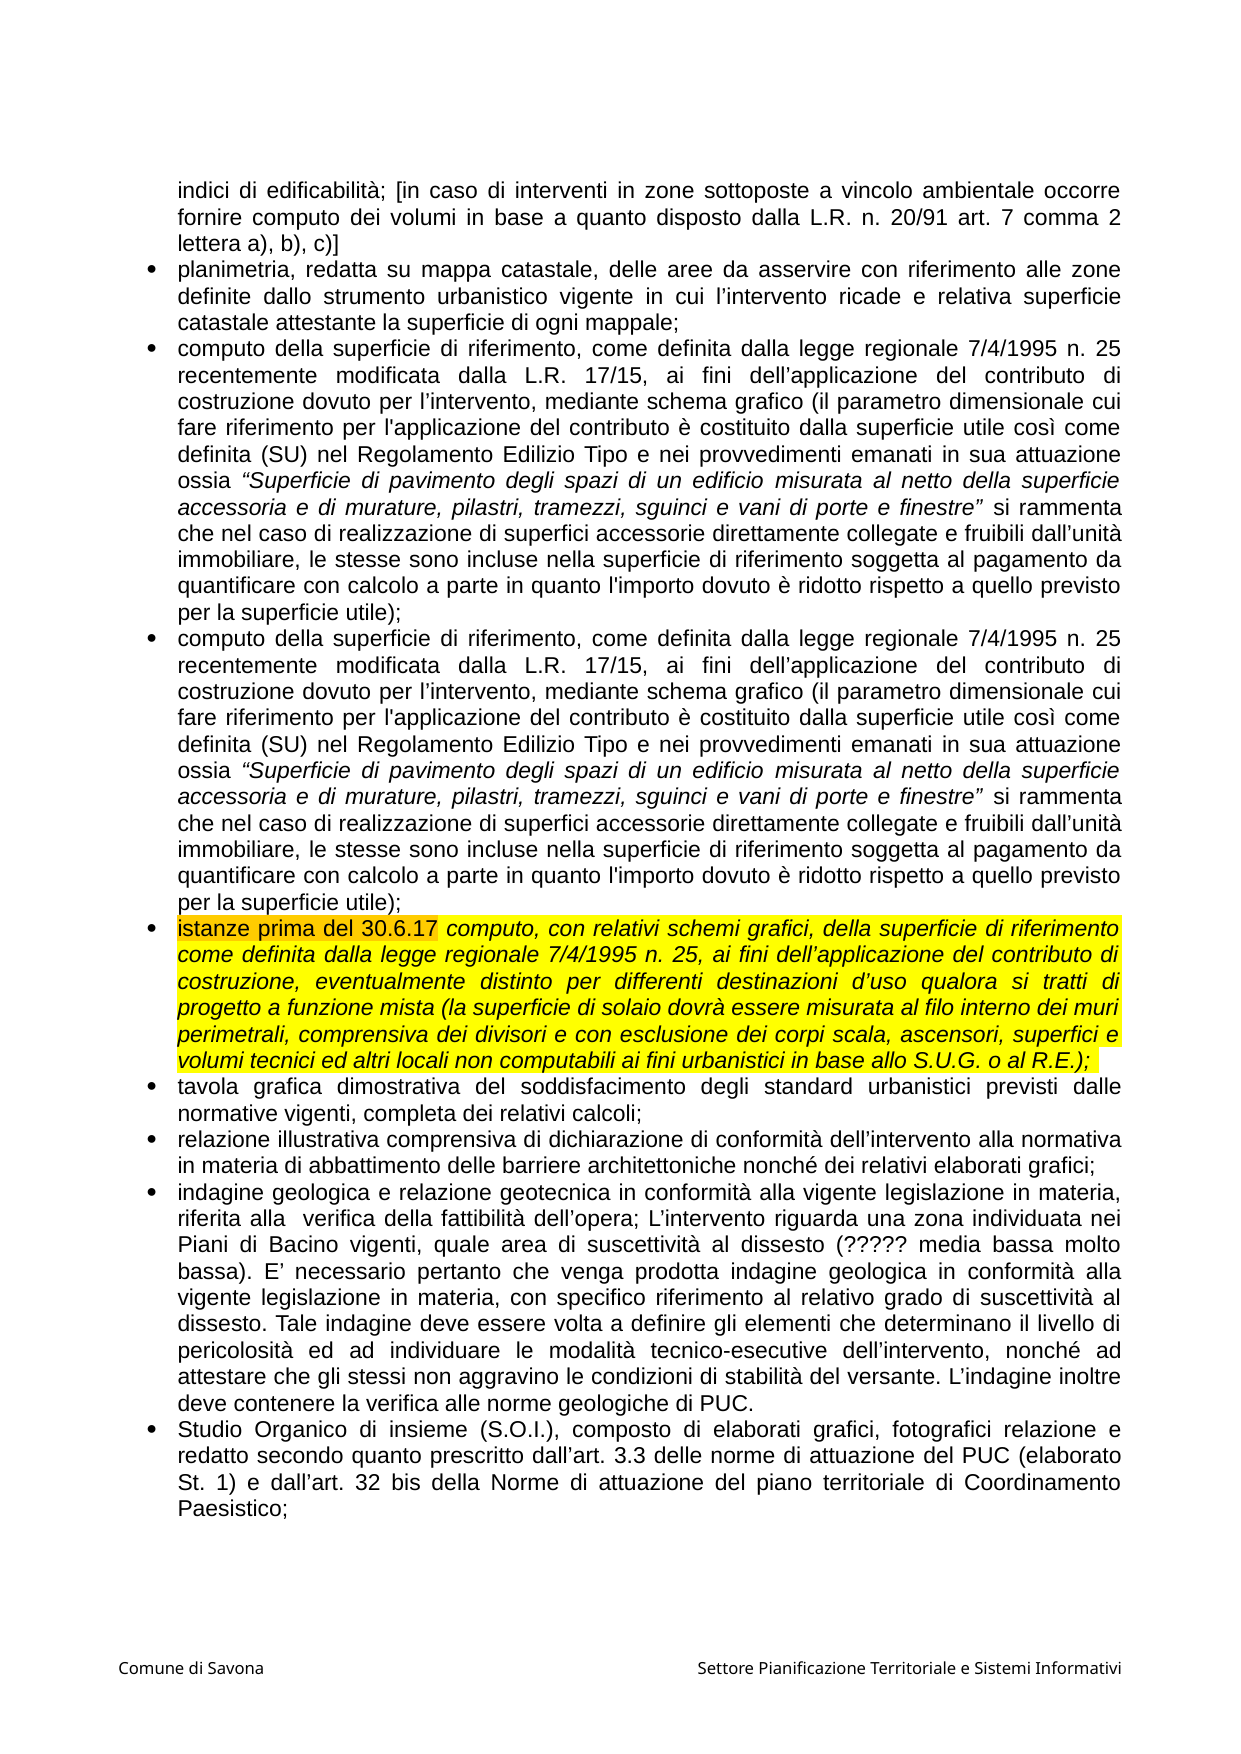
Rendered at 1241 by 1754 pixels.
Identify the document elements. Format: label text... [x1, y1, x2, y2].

list istanze prima del 30.6.17 computo, con relativi schemi grafici, della superficie di riferimento come definita dalla legge regionale 7/4/1995 n. 25, ai fini dell’applicazione del contributo di costruzione, eventualmente distinto per differenti destinazioni d’uso qualora si tratti di progetto a funzione mista (la superficie di solaio dovrà essere misurata al filo interno dei muri perimetrali, comprensiva dei divisori e con esclusione dei corpi scala, ascensori, superfici e volumi tecnici ed altri locali non computabili ai fini urbanistici in base allo S.U.G. o al R.E.); [148, 915, 1122, 1073]
list planimetria, redatta su mappa catastale, delle aree da asservire con riferimento alle zone definite dallo strumento urbanistico vigente in cui l’intervento ricade e relativa superficie catastale attestante la superficie di ogni mappale; [148, 256, 1122, 335]
list relazione illustrativa comprensiva di dichiarazione di conformità dell’intervento alla normativa in materia di abbattimento delle barriere architettoniche nonché dei relativi elaborati grafici; [148, 1126, 1122, 1179]
list computo della superficie di riferimento, come definita dalla legge regionale 7/4/1995 n. 25 recentemente modificata dalla L.R. 17/15, ai fini dell’applicazione del contributo di costruzione dovuto per l’intervento, mediante schema grafico (il parametro dimensionale cui fare riferimento per l'applicazione del contributo è costituito dalla superficie utile così come definita (SU) nel Regolamento Edilizio Tipo e nei provvedimenti emanati in sua attuazione ossia “Superficie di pavimento degli spazi di un edificio misurata al netto della superficie accessoria e di murature, pilastri, tramezzi, sguinci e vani di porte e finestre” si rammenta che nel caso di realizzazione di superfici accessorie direttamente collegate e fruibili dall’unità immobiliare, le stesse sono incluse nella superficie di riferimento soggetta al pagamento da quantificare con calcolo a parte in quanto l'importo dovuto è ridotto rispetto a quello previsto per la superficie utile); [148, 625, 1122, 915]
list indagine geologica e relazione geotecnica in conformità alla vigente legislazione in materia, riferita alla verifica della fattibilità dell’opera; L’intervento riguarda una zona individuata nei Piani di Bacino vigenti, quale area di suscettività al dissesto (????? media bassa molto bassa). E’ necessario pertanto che venga prodotta indagine geologica in conformità alla vigente legislazione in materia, con specifico riferimento al relativo grado di suscettività al dissesto. Tale indagine deve essere volta a definire gli elementi che determinano il livello di pericolosità ed ad individuare le modalità tecnico-esecutive dell’intervento, nonché ad attestare che gli stessi non aggravino le condizioni di stabilità del versante. L’indagine inoltre deve contenere la verifica alle norme geologiche di PUC. [148, 1179, 1122, 1416]
list indici di edificabilità; [in caso di interventi in zone sottoposte a vincolo ambientale occorre fornire computo dei volumi in base a quanto disposto dalla L.R. n. 20/91 art. 7 comma 2 lettera a), b), c)] [148, 177, 1122, 256]
list tavola grafica dimostrativa del soddisfacimento degli standard urbanistici previsti dalle normative vigenti, completa dei relativi calcoli; [148, 1073, 1122, 1126]
list Studio Organico di insieme (S.O.I.), composto di elaborati grafici, fotografici relazione e redatto secondo quanto prescritto dall’art. 3.3 delle norme di attuazione del PUC (elaborato St. 1) e dall’art. 32 bis della Norme di attuazione del piano territoriale di Coordinamento Paesistico; [148, 1416, 1122, 1521]
list computo della superficie di riferimento, come definita dalla legge regionale 7/4/1995 n. 25 recentemente modificata dalla L.R. 17/15, ai fini dell’applicazione del contributo di costruzione dovuto per l’intervento, mediante schema grafico (il parametro dimensionale cui fare riferimento per l'applicazione del contributo è costituito dalla superficie utile così come definita (SU) nel Regolamento Edilizio Tipo e nei provvedimenti emanati in sua attuazione ossia “Superficie di pavimento degli spazi di un edificio misurata al netto della superficie accessoria e di murature, pilastri, tramezzi, sguinci e vani di porte e finestre” si rammenta che nel caso di realizzazione di superfici accessorie direttamente collegate e fruibili dall’unità immobiliare, le stesse sono incluse nella superficie di riferimento soggetta al pagamento da quantificare con calcolo a parte in quanto l'importo dovuto è ridotto rispetto a quello previsto per la superficie utile); [148, 335, 1122, 625]
